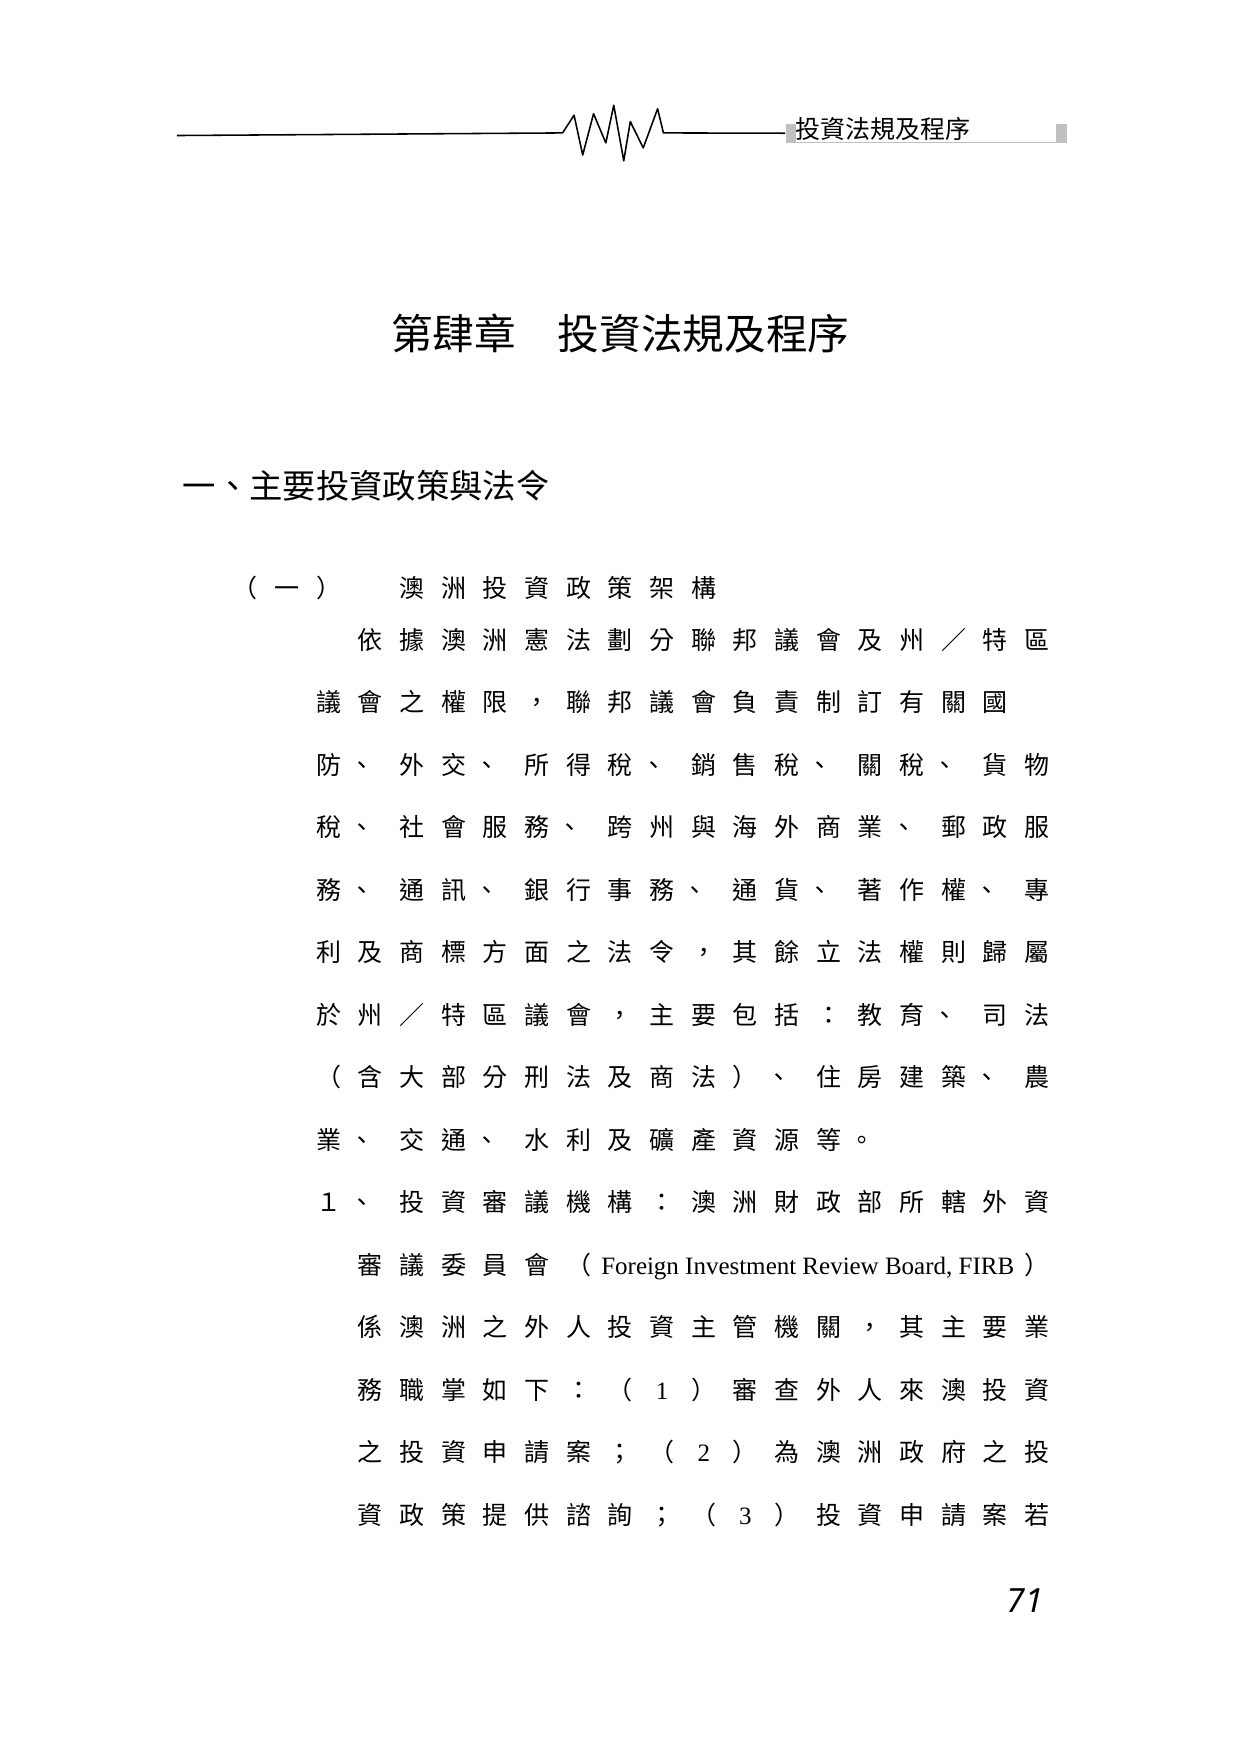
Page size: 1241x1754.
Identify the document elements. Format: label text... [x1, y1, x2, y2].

subtitle 一、主要投資政策與法令 [183, 459, 1058, 508]
text 第肆章 投資法規及程序 [183, 290, 1058, 352]
text 依據澳洲憲法劃分聯邦議會及州／特區議會之權限，聯邦議會負責制訂有關國防、外交、所得稅、銷售稅、關稅、貨物稅、社會服務、跨州與海外商業、郵政服務、通訊、銀行事務、通貨、著作權、專利及商標方面之法令，其餘立法權則歸屬於州／特區議會，主要包括：教育、司法（含大部分刑法及商法）、住房建築、農業、交通、水利及礦產資源等。 [281, 597, 1058, 1159]
subtitle （一） 澳洲投資政策架構 [207, 534, 1058, 597]
subtitle １、投資審議機構：澳洲財政部所轄外資審議委員會（Foreign Investment Review Board, FIRB）係澳洲之外人投資主管機關，其主要業務職掌如下：（1）審查外人來澳投資之投資申請案；（2）為澳洲政府之投資政策提供諮詢；（3）投資申請案若 [281, 1159, 1058, 1534]
